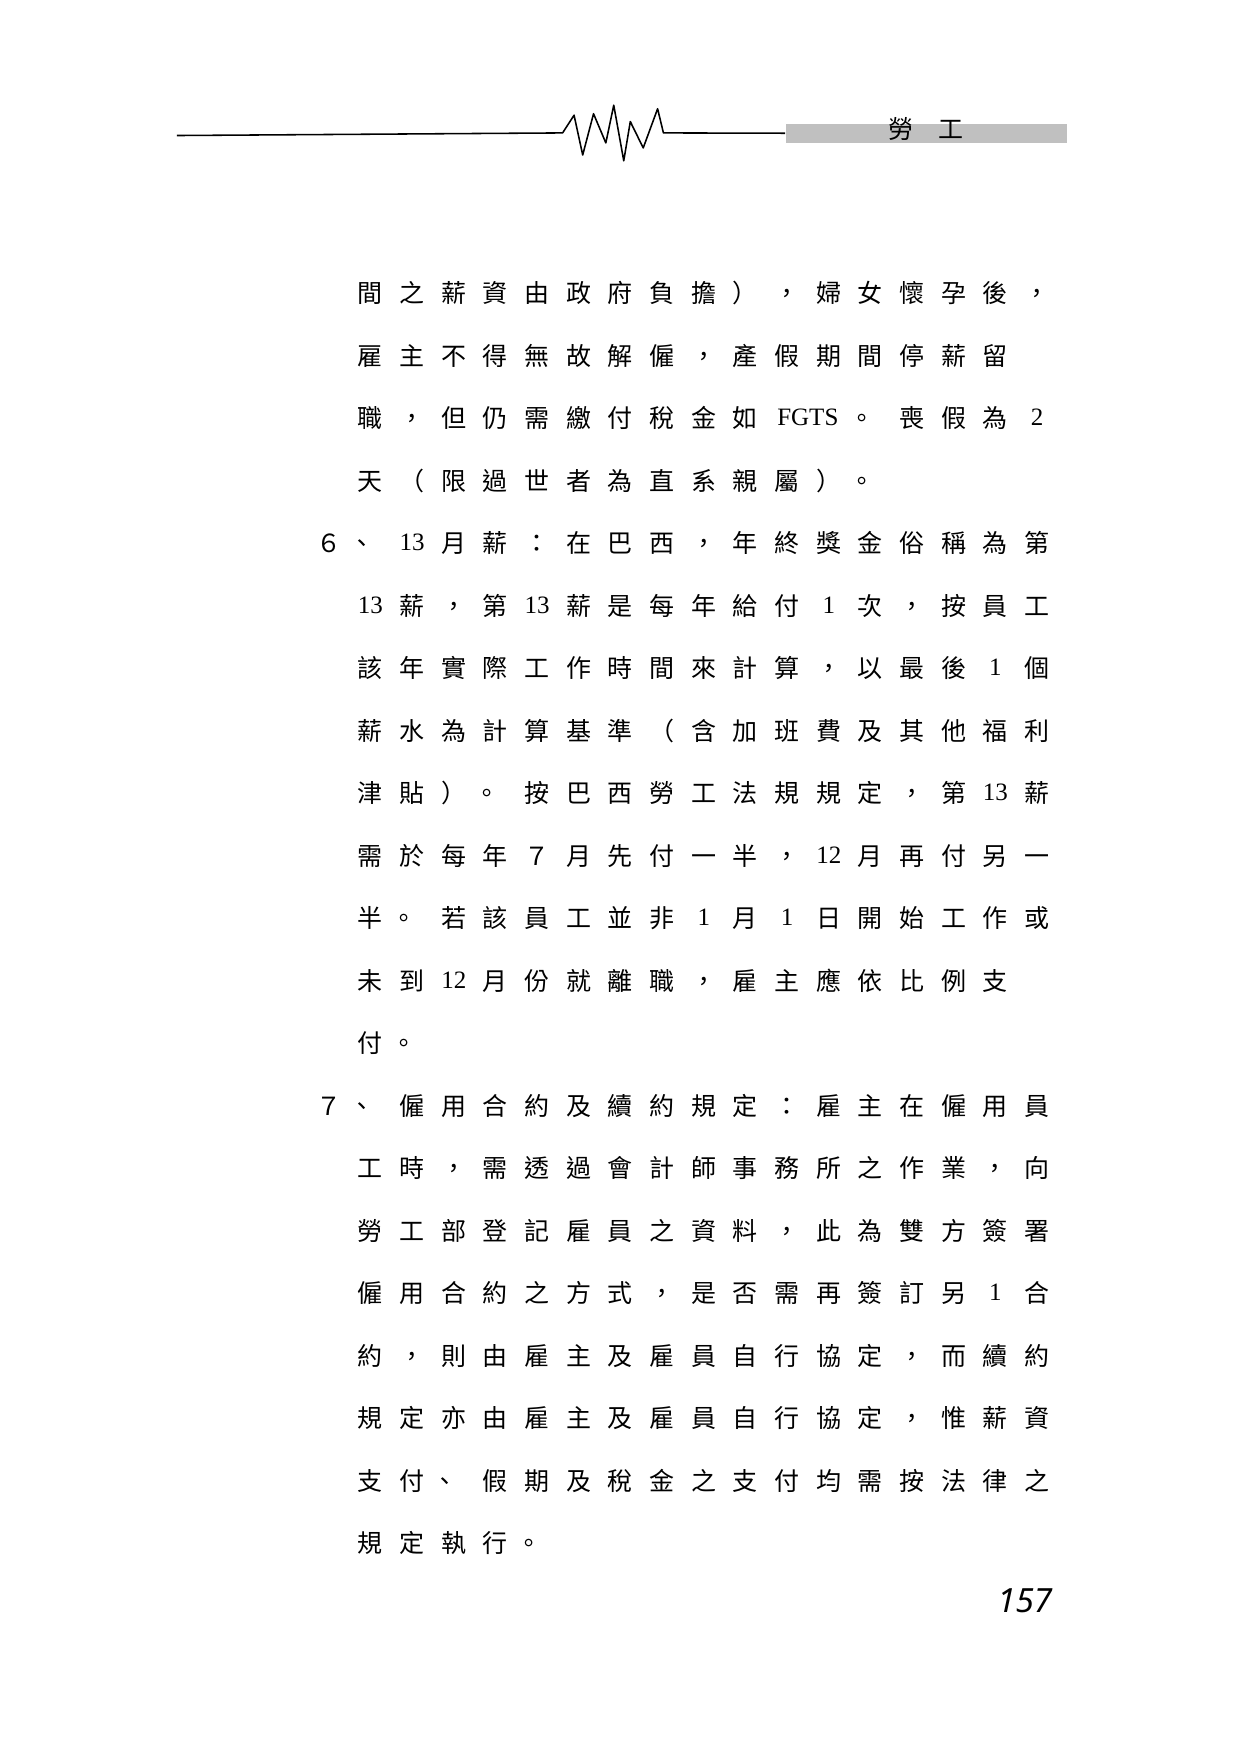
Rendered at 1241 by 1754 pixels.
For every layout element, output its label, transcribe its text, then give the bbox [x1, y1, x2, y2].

text ６、13月薪：在巴西，年終獎金俗稱為第13薪，第13薪是每年給付1次，按員工該年實際工作時間來計算，以最後1個薪水為計算基準（含加班費及其他福利津貼）。按巴西勞工法規規定，第13薪需於每年７月先付一半，12月再付另一半。若該員工並非1月1日開始工作或未到12月份就離職，雇主應依比例支付。 [281, 500, 1058, 1063]
text ７、僱用合約及續約規定：雇主在僱用員工時，需透過會計師事務所之作業，向勞工部登記雇員之資料，此為雙方簽署僱用合約之方式，是否需再簽訂另1合約，則由雇主及雇員自行協定，而續約規定亦由雇主及雇員自行協定，惟薪資支付、假期及稅金之支付均需按法律之規定執行。 [281, 1063, 1058, 1563]
text 間之薪資由政府負擔），婦女懷孕後，雇主不得無故解僱，產假期間停薪留職，但仍需繳付稅金如FGTS。喪假為2天（限過世者為直系親屬）。 [281, 250, 1058, 500]
